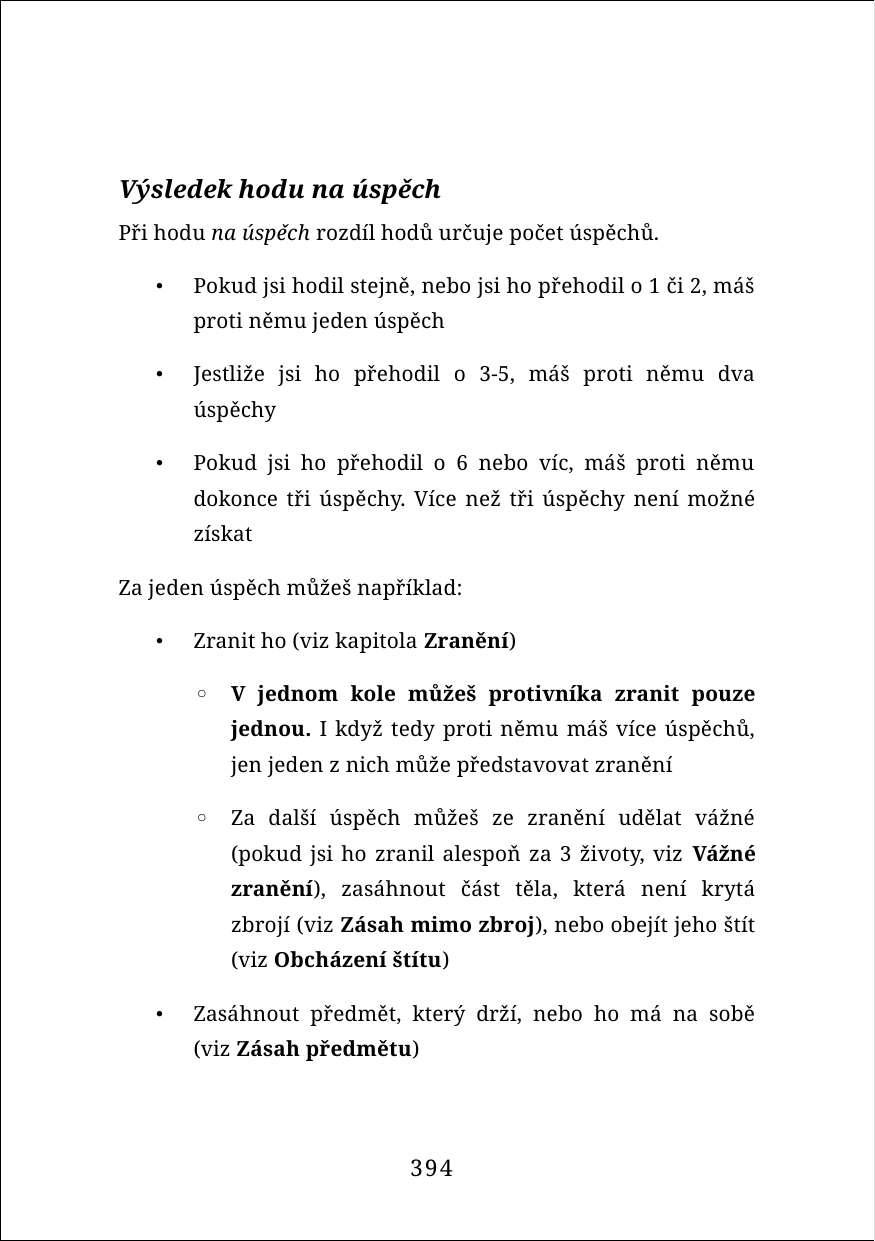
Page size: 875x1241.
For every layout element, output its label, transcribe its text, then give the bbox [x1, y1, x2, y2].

list Zranit ho (viz kapitola Zranění) [156, 626, 756, 654]
subtitle Výsledek hodu na úspěch [118, 172, 756, 206]
list Pokud jsi hodil stejně, nebo jsi ho přehodil o 1 či 2, máš proti němu jeden úspěch [156, 271, 756, 335]
text Při hodu na úspěch rozdíl hodů určuje počet úspěchů. [118, 218, 756, 246]
list Jestliže jsi ho přehodil o 3-5, máš proti němu dva úspěchy [156, 359, 756, 423]
list Zasáhnout předmět, který drží, nebo ho má na sobě (viz Zásah předmětu) [156, 999, 756, 1063]
list Pokud jsi ho přehodil o 6 nebo víc, máš proti němu dokonce tři úspěchy. Více než tři úspěchy není možné získat [156, 448, 756, 548]
list Za další úspěch můžeš ze zranění udělat vážné (pokud jsi ho zranil alespoň za 3 životy, viz Vážné zranění), zasáhnout část těla, která není krytá zbrojí (viz Zásah mimo zbroj), nebo obejít jeho štít (viz Obcházení štítu) [193, 803, 756, 974]
list V jednom kole můžeš protivníka zranit pouze jednou. I když tedy proti němu máš více úspěchů, jen jeden z nich může představovat zranění [193, 679, 756, 778]
text Za jeden úspěch můžeš například: [118, 573, 756, 601]
